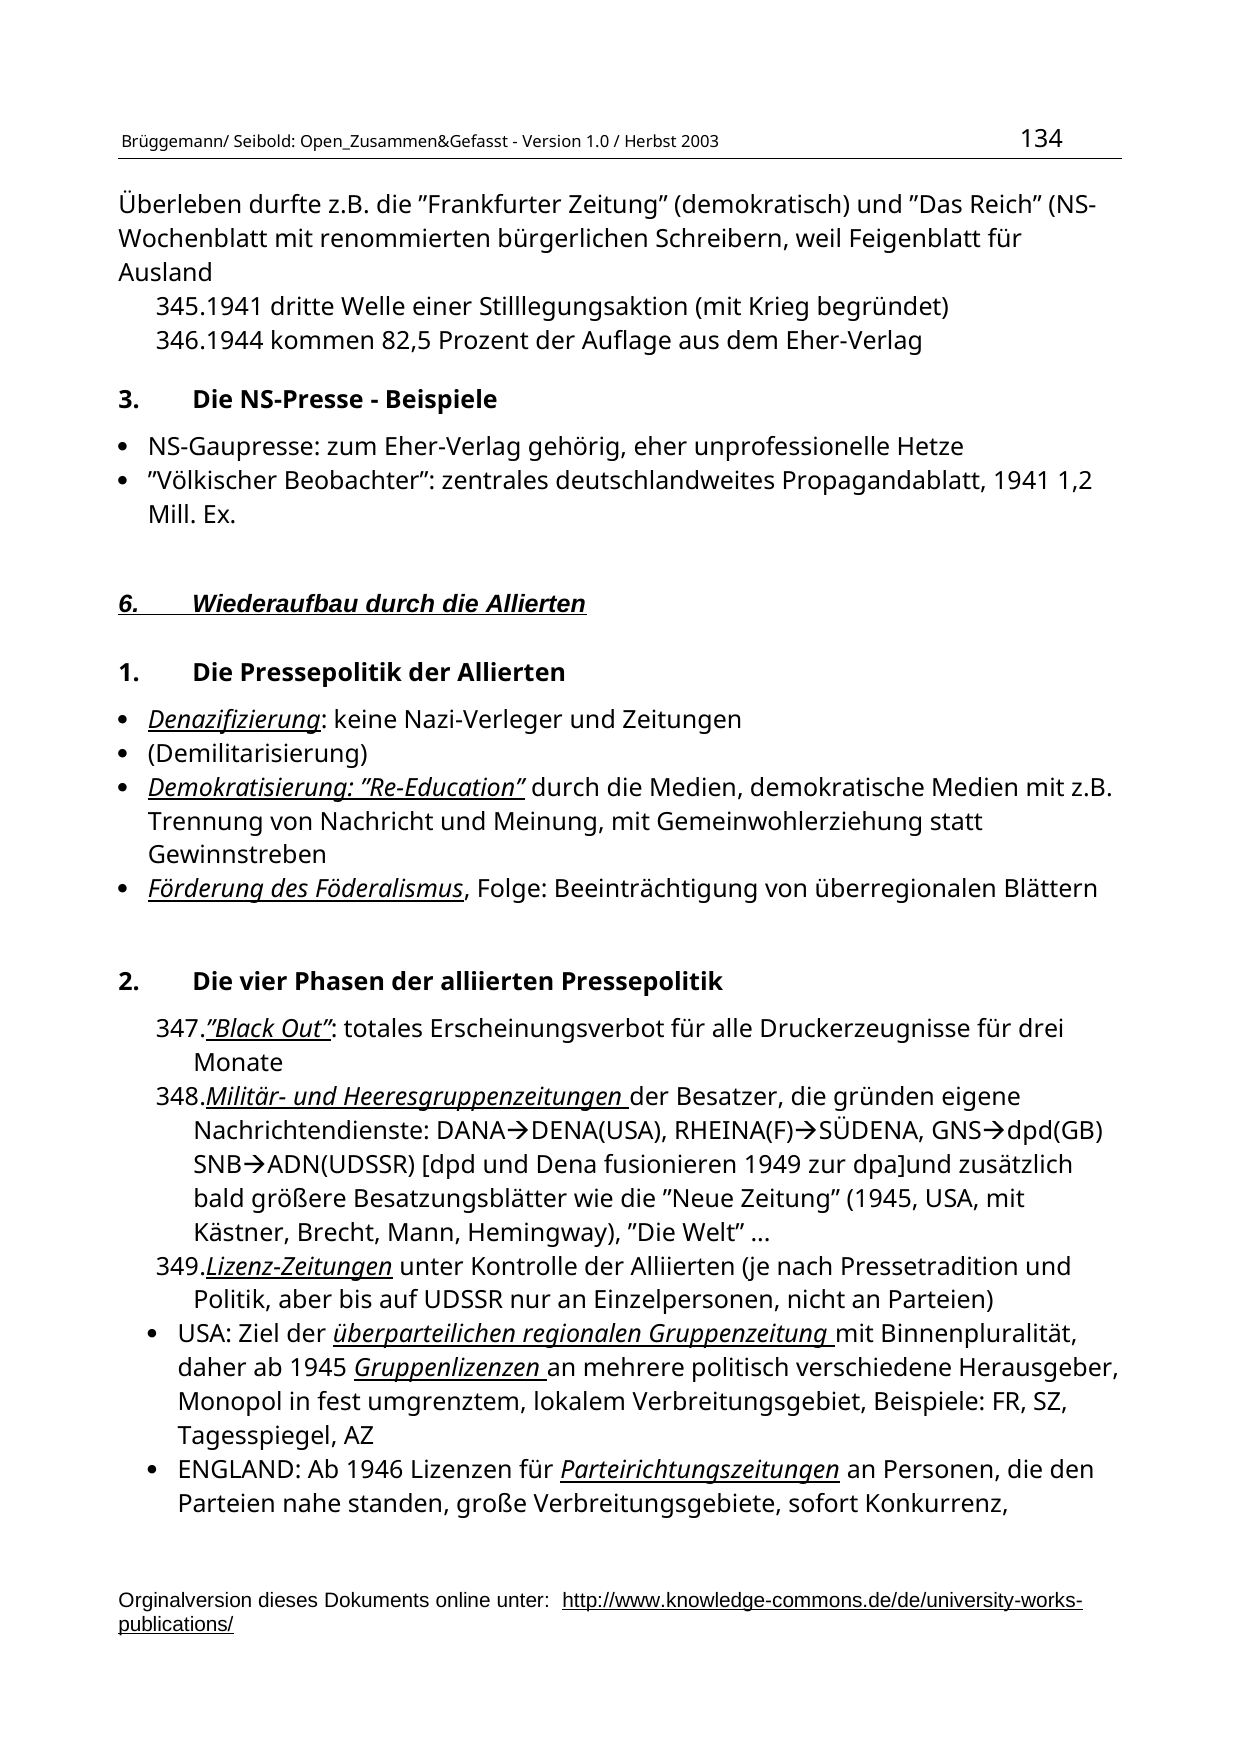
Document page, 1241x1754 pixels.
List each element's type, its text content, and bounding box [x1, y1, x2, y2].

list Militär- und Heeresgruppenzeitungen der Besatzer, die gründen eigene Nachrichtendienste: DANADENA(USA), RHEINA(F)SÜDENA, GNSdpd(GB) SNBADN(UDSSR) [dpd und Dena fusionieren 1949 zur dpa]und zusätzlich bald größere Besatzungsblätter wie die ”Neue Zeitung” (1945, USA, mit Kästner, Brecht, Mann, Hemingway), ”Die Welt” ... [156, 1079, 1122, 1248]
subtitle Die Pressepolitik der Allierten [118, 655, 1122, 689]
list ENGLAND: Ab 1946 Lizenzen für Parteirichtungszeitungen an Personen, die den Parteien nahe standen, große Verbreitungsgebiete, sofort Konkurrenz, [148, 1452, 1122, 1520]
list Förderung des Föderalismus, Folge: Beeinträchtigung von überregionalen Blättern [118, 871, 1122, 905]
text Überleben durfte z.B. die ”Frankfurter Zeitung” (demokratisch) und ”Das Reich” (NS- [118, 187, 1122, 221]
list Denazifizierung: keine Nazi-Verleger und Zeitungen [118, 702, 1122, 736]
list 1944 kommen 82,5 Prozent der Auflage aus dem Eher-Verlag [156, 323, 1122, 357]
list 1941 dritte Welle einer Stilllegungsaktion (mit Krieg begründet) [156, 289, 1122, 323]
list ”Völkischer Beobachter”: zentrales deutschlandweites Propagandablatt, 1941 1,2 Mill. Ex. [118, 463, 1122, 531]
list ”Black Out”: totales Erscheinungsverbot für alle Druckerzeugnisse für drei Monate [156, 1011, 1122, 1079]
list (Demilitarisierung) [118, 736, 1122, 769]
list NS-Gaupresse: zum Eher-Verlag gehörig, eher unprofessionelle Hetze [118, 429, 1122, 463]
list USA: Ziel der überparteilichen regionalen Gruppenzeitung mit Binnenpluralität, daher ab 1945 Gruppenlizenzen an mehrere politisch verschiedene Herausgeber, Monopol in fest umgrenztem, lokalem Verbreitungsgebiet, Beispiele: FR, SZ, Tagesspiegel, AZ [148, 1316, 1122, 1452]
subtitle Wiederaufbau durch die Allierten [118, 589, 1122, 618]
text Wochenblatt mit renommierten bürgerlichen Schreibern, weil Feigenblatt für Ausland [118, 221, 1122, 289]
subtitle Die vier Phasen der alliierten Pressepolitik [118, 964, 1122, 998]
list Demokratisierung: ”Re-Education” durch die Medien, demokratische Medien mit z.B. Trennung von Nachricht und Meinung, mit Gemeinwohlerziehung statt Gewinnstreben [118, 769, 1122, 871]
subtitle Die NS-Presse - Beispiele [118, 382, 1122, 416]
list Lizenz-Zeitungen unter Kontrolle der Alliierten (je nach Pressetradition und Politik, aber bis auf UDSSR nur an Einzelpersonen, nicht an Parteien) [156, 1248, 1122, 1316]
